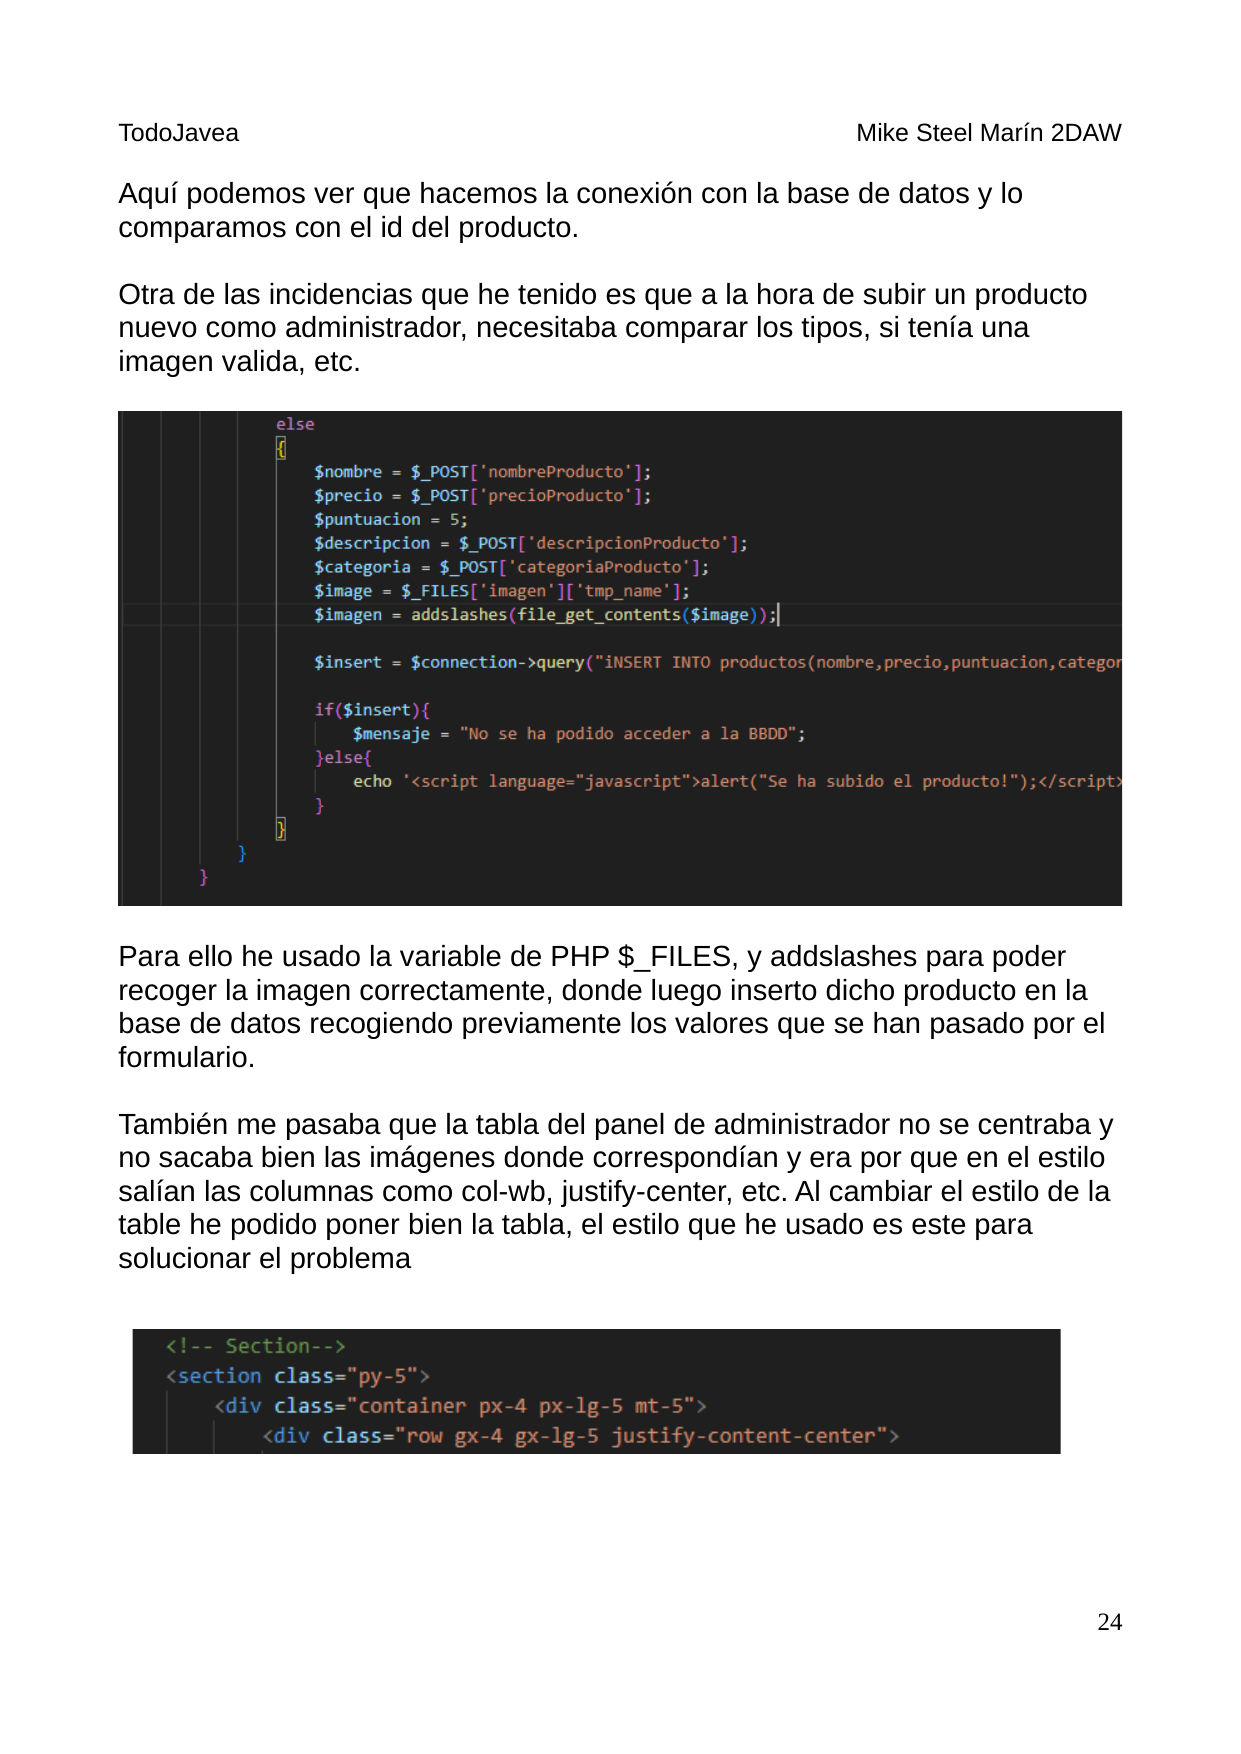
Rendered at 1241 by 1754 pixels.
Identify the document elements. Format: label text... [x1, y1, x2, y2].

picture [132, 1329, 1061, 1454]
picture [118, 411, 1123, 906]
text Aquí podemos ver que hacemos la conexión con la base de datos y lo comparamos con el id del producto. [118, 176, 1122, 243]
text También me pasaba que la tabla del panel de administrador no se centraba y no sacaba bien las imágenes donde correspondían y era por que en el estilo salían las columnas como col-wb, justify-center, etc. Al cambiar el estilo de la table he podido poner bien la tabla, el estilo que he usado es este para solucionar el problema [118, 1107, 1122, 1274]
text Otra de las incidencias que he tenido es que a la hora de subir un producto nuevo como administrador, necesitaba comparar los tipos, si tenía una imagen valida, etc. [118, 277, 1122, 378]
text Para ello he usado la variable de PHP $_FILES, y addslashes para poder recoger la imagen correctamente, donde luego inserto dicho producto en la base de datos recogiendo previamente los valores que se han pasado por el formulario. [118, 939, 1122, 1073]
